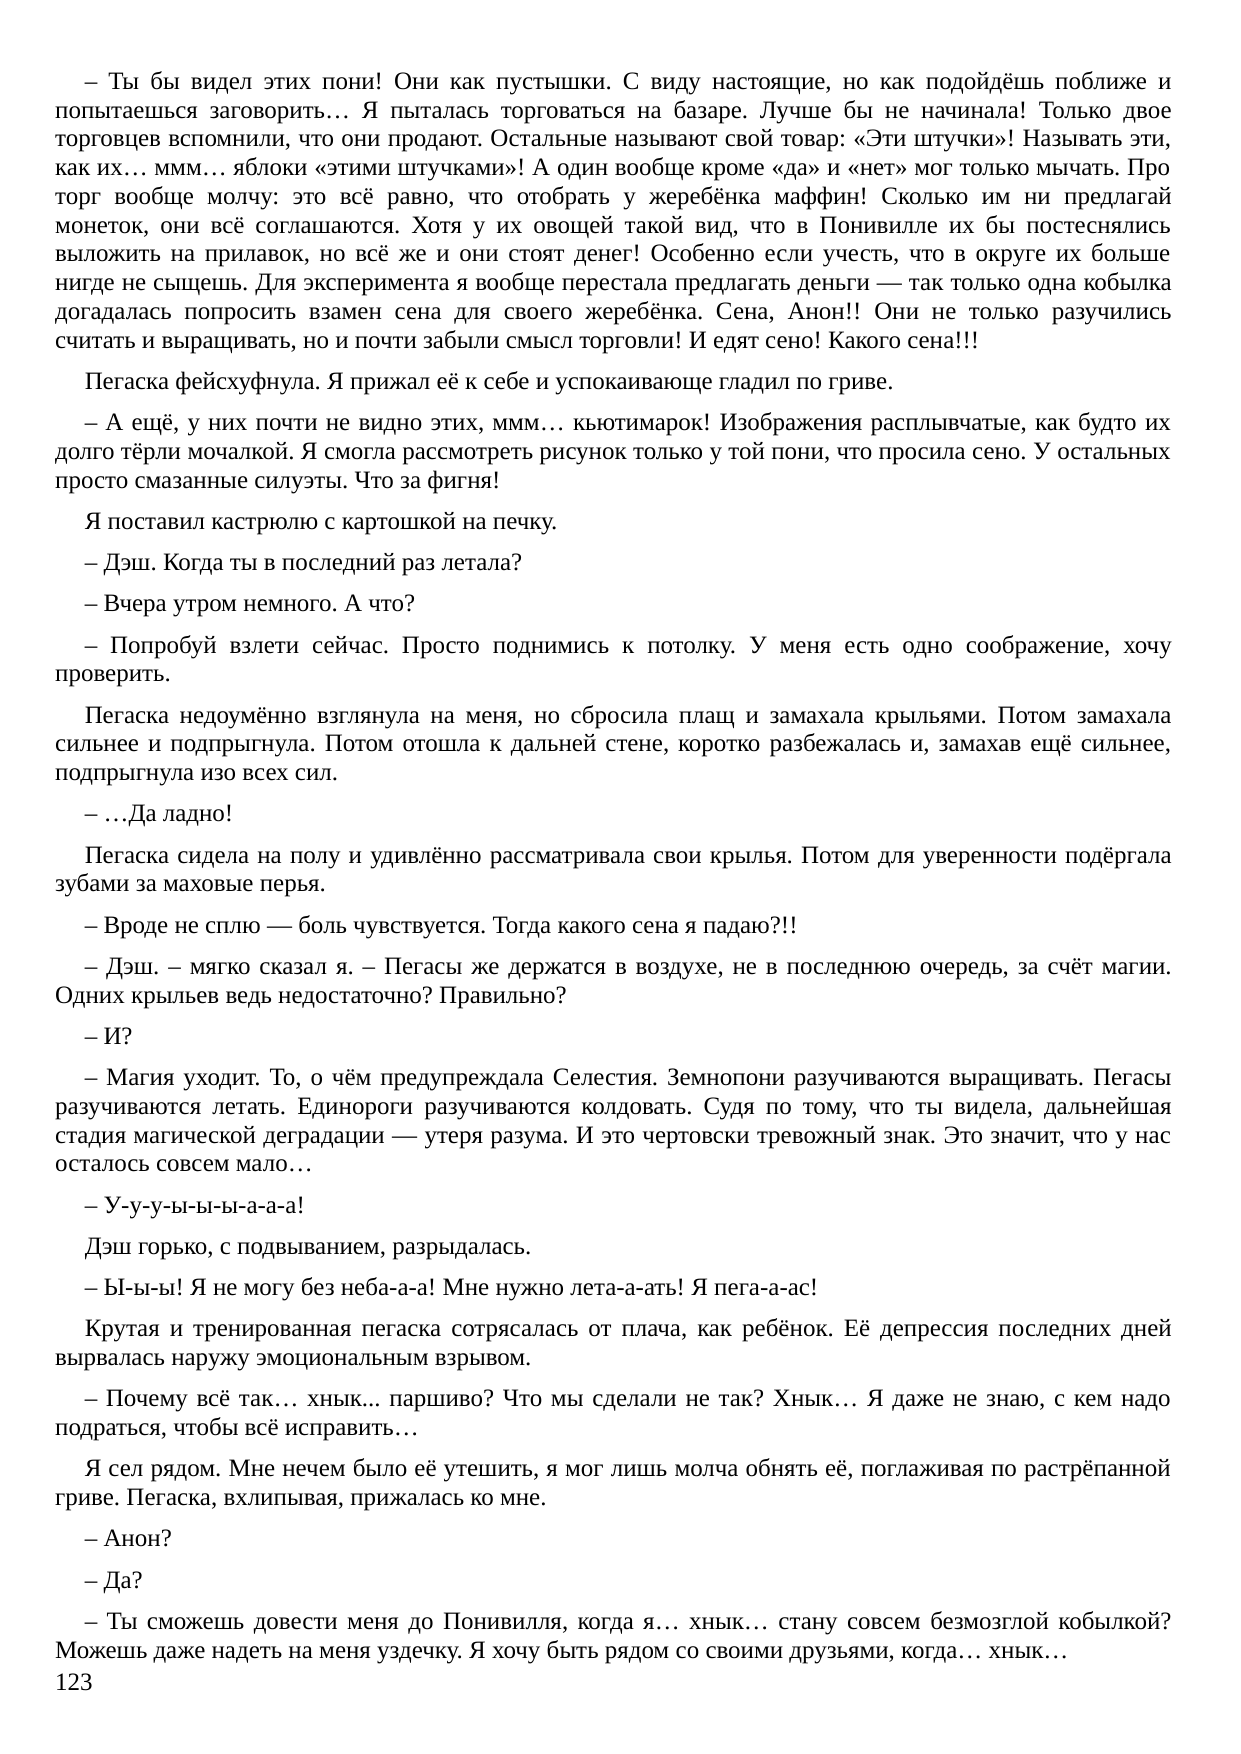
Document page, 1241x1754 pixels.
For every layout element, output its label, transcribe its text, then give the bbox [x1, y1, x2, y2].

text Пегаска фейсхуфнула. Я прижал её к себе и успокаивающе гладил по гриве. [55, 366, 1173, 395]
text Я поставил кастрюлю с картошкой на печку. [55, 506, 1173, 535]
text – И? [55, 1021, 1173, 1050]
text – …Да ладно! [55, 798, 1173, 827]
text – Дэш. – мягко сказал я. – Пегасы же держатся в воздухе, не в последнюю очередь, за счёт магии. Одних крыльев ведь недостаточно? Правильно? [55, 951, 1173, 1008]
text Я сел рядом. Мне нечем было её утешить, я мог лишь молча обнять её, поглаживая по растрёпанной гриве. Пегаска, вхлипывая, прижалась ко мне. [55, 1453, 1173, 1511]
text – А ещё, у них почти не видно этих, ммм… кьютимарок! Изображения расплывчатые, как будто их долго тёрли мочалкой. Я смогла рассмотреть рисунок только у той пони, что просила сено. У остальных просто смазанные силуэты. Что за фигня! [55, 407, 1173, 493]
text – Почему всё так… хнык... паршиво? Что мы сделали не так? Хнык… Я даже не знаю, с кем надо подраться, чтобы всё исправить… [55, 1383, 1173, 1441]
text – Анон? [55, 1523, 1173, 1552]
text – У-у-у-ы-ы-ы-а-а-а! [55, 1190, 1173, 1218]
text – Попробуй взлети сейчас. Просто поднимись к потолку. У меня есть одно соображение, хочу проверить. [55, 630, 1173, 687]
text Дэш горько, с подвыванием, разрыдалась. [55, 1231, 1173, 1260]
text – Дэш. Когда ты в последний раз летала? [55, 547, 1173, 576]
text – Магия уходит. То, о чём предупреждала Селестия. Земнопони разучиваются выращивать. Пегасы разучиваются летать. Единороги разучиваются колдовать. Судя по тому, что ты видела, дальнейшая стадия магической деградации — утеря разума. И это чертовски тревожный знак. Это значит, что у нас осталось совсем мало… [55, 1062, 1173, 1177]
text Пегаска сидела на полу и удивлённо рассматривала свои крылья. Потом для уверенности подёргала зубами за маховые перья. [55, 840, 1173, 897]
text Крутая и тренированная пегаска сотрясалась от плача, как ребёнок. Её депрессия последних дней вырвалась наружу эмоциональным взрывом. [55, 1313, 1173, 1371]
text Пегаска недоумённо взглянула на меня, но сбросила плащ и замахала крыльями. Потом замахала сильнее и подпрыгнула. Потом отошла к дальней стене, коротко разбежалась и, замахав ещё сильнее, подпрыгнула изо всех сил. [55, 700, 1173, 786]
text – Вчера утром немного. А что? [55, 588, 1173, 617]
text – Ты бы видел этих пони! Они как пустышки. С виду настоящие, но как подойдёшь поближе и попытаешься заговорить… Я пыталась торговаться на базаре. Лучше бы не начинала! Только двое торговцев вспомнили, что они продают. Остальные называют свой товар: «Эти штучки»! Называть эти, как их… ммм… яблоки «этими штучками»! А один вообще кроме «да» и «нет» мог только мычать. Про торг вообще молчу: это всё равно, что отобрать у жеребёнка маффин! Сколько им ни предлагай монеток, они всё соглашаются. Хотя у их овощей такой вид, что в Понивилле их бы постеснялись выложить на прилавок, но всё же и они стоят денег! Особенно если учесть, что в округе их больше нигде не сыщешь. Для эксперимента я вообще перестала предлагать деньги — так только одна кобылка догадалась попросить взамен сена для своего жеребёнка. Сена, Анон!! Они не только разучились считать и выращивать, но и почти забыли смысл торговли! И едят сено! Какого сена!!! [55, 66, 1173, 353]
text – Ты сможешь довести меня до Понивилля, когда я… хнык… стану совсем безмозглой кобылкой? Можешь даже надеть на меня уздечку. Я хочу быть рядом со своими друзьями, когда… хнык… [55, 1606, 1173, 1663]
text – Ы-ы-ы! Я не могу без неба-а-а! Мне нужно лета-а-ать! Я пега-а-ас! [55, 1272, 1173, 1301]
text – Вроде не сплю — боль чувствуется. Тогда какого сена я падаю?!! [55, 910, 1173, 938]
text – Да? [55, 1565, 1173, 1593]
